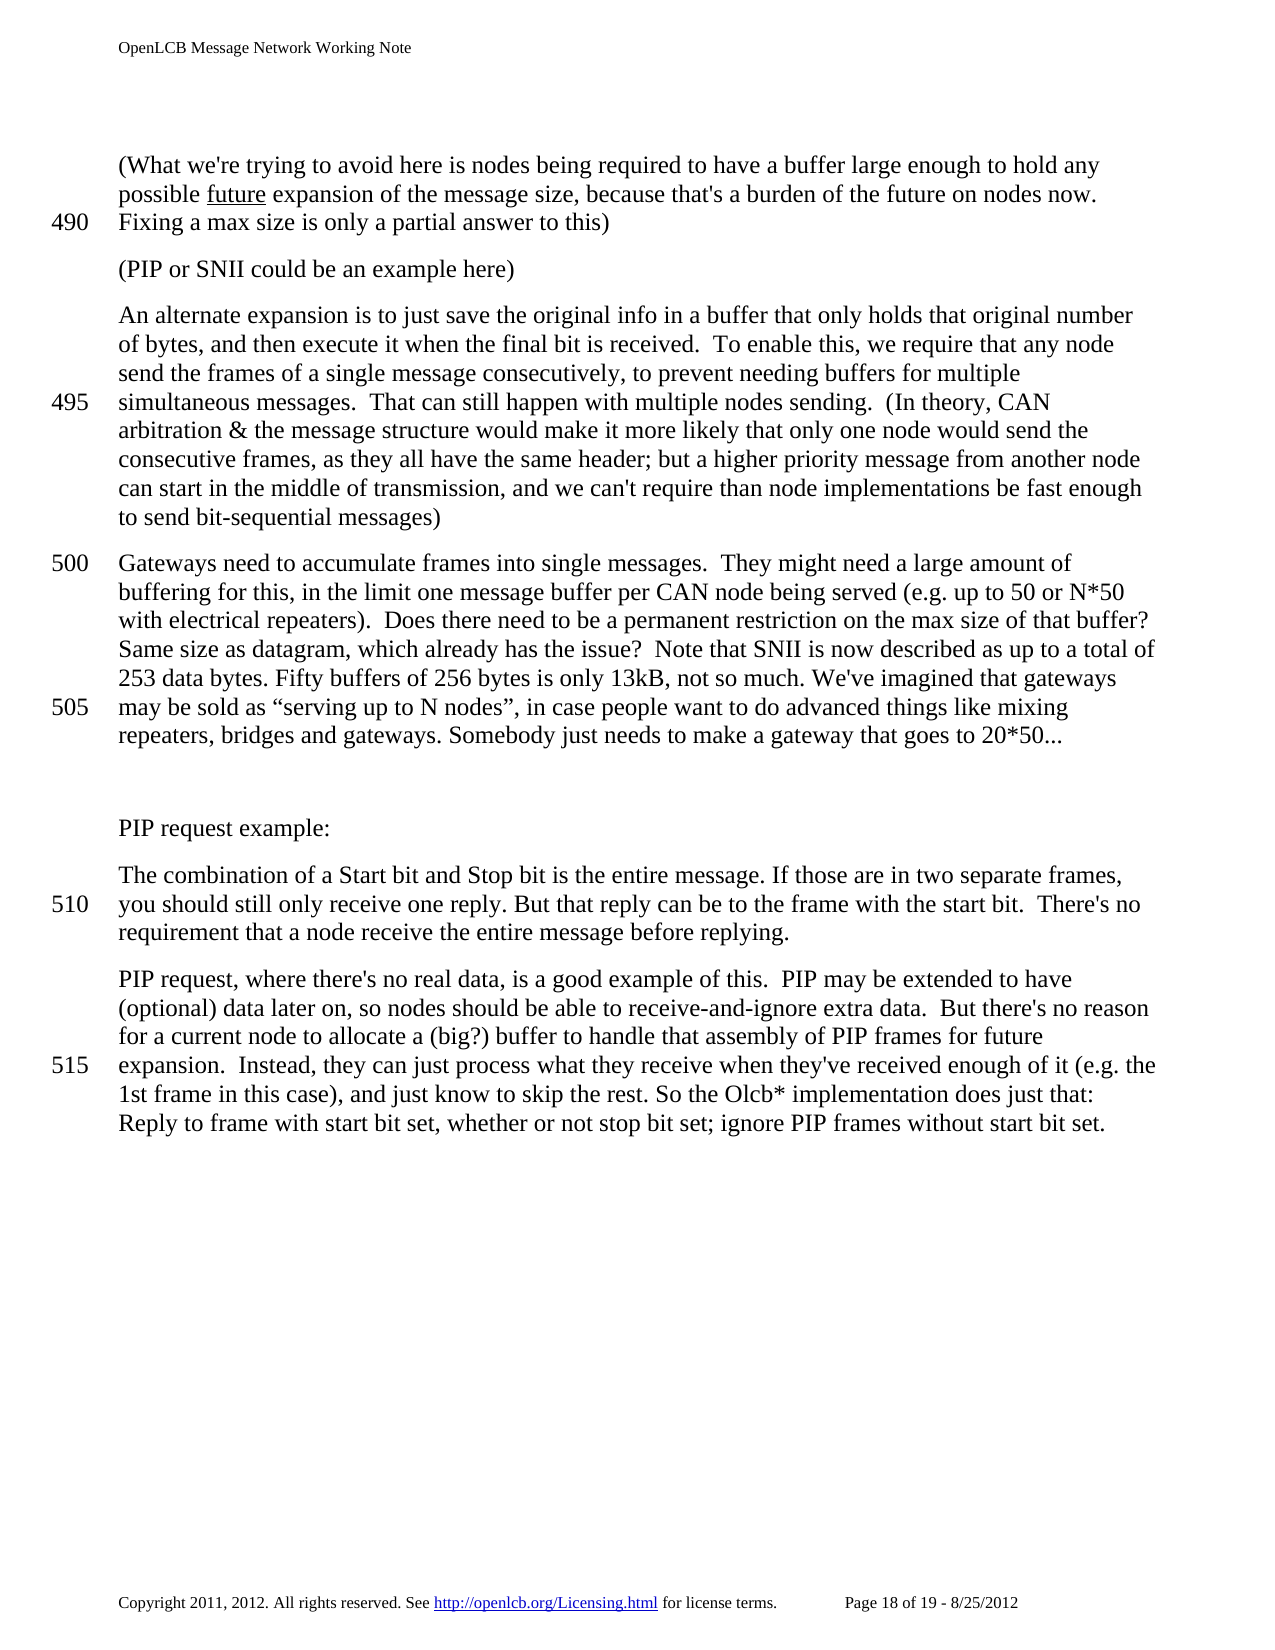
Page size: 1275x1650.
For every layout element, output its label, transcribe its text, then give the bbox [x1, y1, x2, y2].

text Gateways need to accumulate frames into single messages. They might need a large amount of buffering for this, in the limit one message buffer per CAN node being served (e.g. up to 50 or N*50 with electrical repeaters). Does there need to be a permanent restriction on the max size of that buffer? Same size as datagram, which already has the issue? Note that SNII is now described as up to a total of 253 data bytes. Fifty buffers of 256 bytes is only 13kB, not so much. We've imagined that gateways may be sold as “serving up to N nodes”, in case people want to do advanced things like mixing repeaters, bridges and gateways. Somebody just needs to make a gateway that goes to 20*50... [118, 548, 1157, 749]
text PIP request, where there's no real data, is a good example of this. PIP may be extended to have (optional) data later on, so nodes should be able to receive-and-ignore extra data. But there's no reason for a current node to allocate a (big?) buffer to handle that assembly of PIP frames for future expansion. Instead, they can just process what they receive when they've received enough of it (e.g. the 1st frame in this case), and just know to skip the rest. So the Olcb* implementation does just that: Reply to frame with start bit set, whether or not stop bit set; ignore PIP frames without start bit set. [118, 964, 1157, 1136]
text An alternate expansion is to just save the original info in a buffer that only holds that original number of bytes, and then execute it when the final bit is received. To enable this, we require that any node send the frames of a single message consecutively, to prevent needing buffers for multiple simultaneous messages. That can still happen with multiple nodes sending. (In theory, CAN arbitration & the message structure would make it more likely that only one node would send the consecutive frames, as they all have the same header; but a higher priority message from another node can start in the middle of transmission, and we can't require than node implementations be fast enough to send bit-sequential messages) [118, 300, 1157, 530]
text (What we're trying to avoid here is nodes being required to have a buffer large enough to hold any possible future expansion of the message size, because that's a burden of the future on nodes now. Fixing a max size is only a partial answer to this) [118, 150, 1157, 236]
text The combination of a Start bit and Stop bit is the entire message. If those are in two separate frames, you should still only receive one reply. But that reply can be to the frame with the start bit. There's no requirement that a node receive the entire message before replying. [118, 860, 1157, 946]
text (PIP or SNII could be an example here) [118, 254, 1157, 283]
text PIP request example: [118, 813, 1157, 842]
